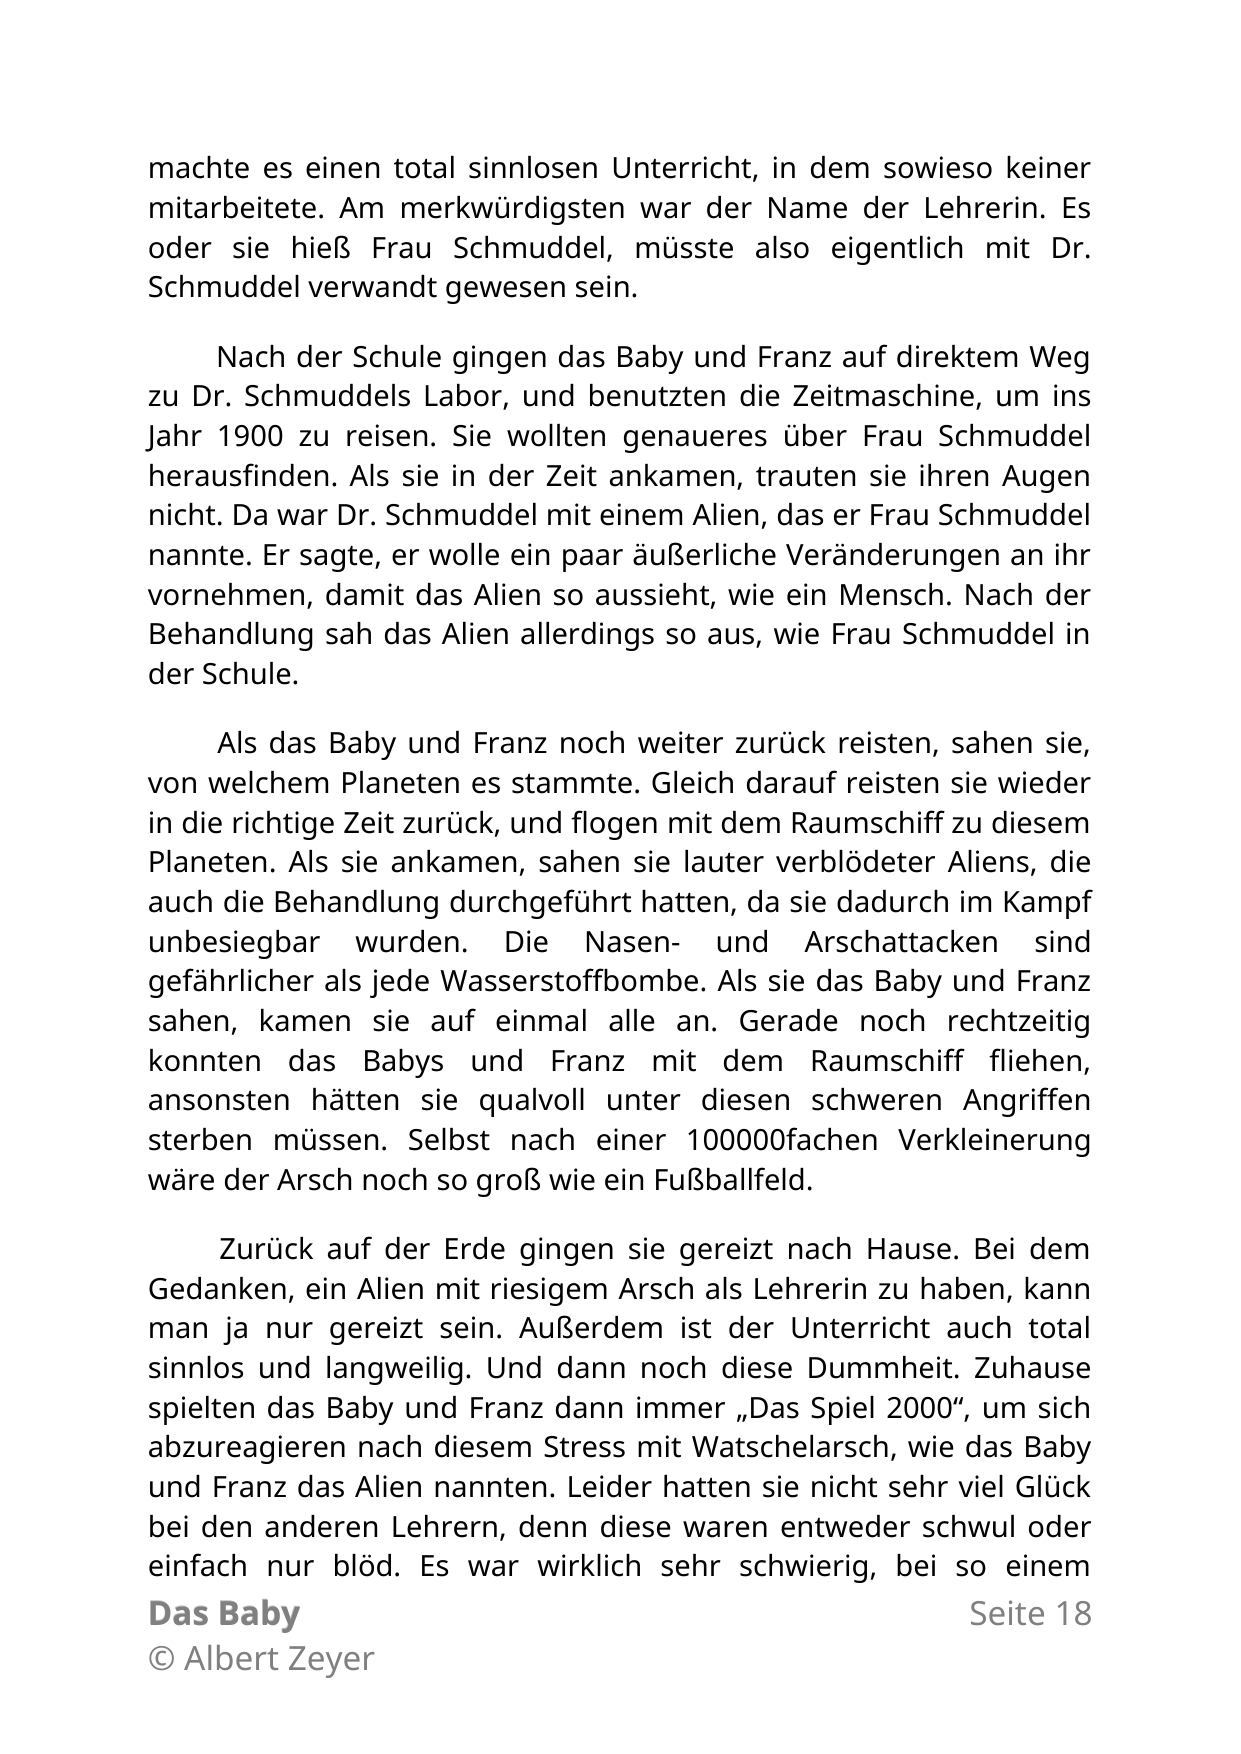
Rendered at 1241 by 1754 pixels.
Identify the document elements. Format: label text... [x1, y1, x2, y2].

text Als das Baby und Franz noch weiter zurück reisten, sahen sie, von welchem Planeten es stammte. Gleich darauf reisten sie wieder in die richtige Zeit zurück, und flogen mit dem Raumschiff zu diesem Planeten. Als sie ankamen, sahen sie lauter verblödeter Aliens, die auch die Behandlung durchgeführt hatten, da sie dadurch im Kampf unbesiegbar wurden. Die Nasen- und Arschattacken sind gefährlicher als jede Wasserstoffbombe. Als sie das Baby und Franz sahen, kamen sie auf einmal alle an. Gerade noch rechtzeitig konnten das Babys und Franz mit dem Raumschiff fliehen, ansonsten hätten sie qualvoll unter diesen schweren Angriffen sterben müssen. Selbst nach einer 100000fachen Verkleinerung wäre der Arsch noch so groß wie ein Fußballfeld. [148, 722, 1092, 1199]
text Nach der Schule gingen das Baby und Franz auf direktem Weg zu Dr. Schmuddels Labor, und benutzten die Zeitmaschine, um ins Jahr 1900 zu reisen. Sie wollten genaueres über Frau Schmuddel herausfinden. Als sie in der Zeit ankamen, trauten sie ihren Augen nicht. Da war Dr. Schmuddel mit einem Alien, das er Frau Schmuddel nannte. Er sagte, er wolle ein paar äußerliche Veränderungen an ihr vornehmen, damit das Alien so aussieht, wie ein Mensch. Nach der Behandlung sah das Alien allerdings so aus, wie Frau Schmuddel in der Schule. [148, 336, 1092, 693]
text Zurück auf der Erde gingen sie gereizt nach Hause. Bei dem Gedanken, ein Alien mit riesigem Arsch als Lehrerin zu haben, kann man ja nur gereizt sein. Außerdem ist der Unterricht auch total sinnlos und langweilig. Und dann noch diese Dummheit. Zuhause spielten das Baby und Franz dann immer „Das Spiel 2000“, um sich abzureagieren nach diesem Stress mit Watschelarsch, wie das Baby und Franz das Alien nannten. Leider hatten sie nicht sehr viel Glück bei den anderen Lehrern, denn diese waren entweder schwul oder einfach nur blöd. Es war wirklich sehr schwierig, bei so einem [148, 1228, 1092, 1585]
text machte es einen total sinnlosen Unterricht, in dem sowieso keiner mitarbeitete. Am merkwürdigsten war der Name der Lehrerin. Es oder sie hieß Frau Schmuddel, müsste also eigentlich mit Dr. Schmuddel verwandt gewesen sein. [148, 148, 1092, 306]
